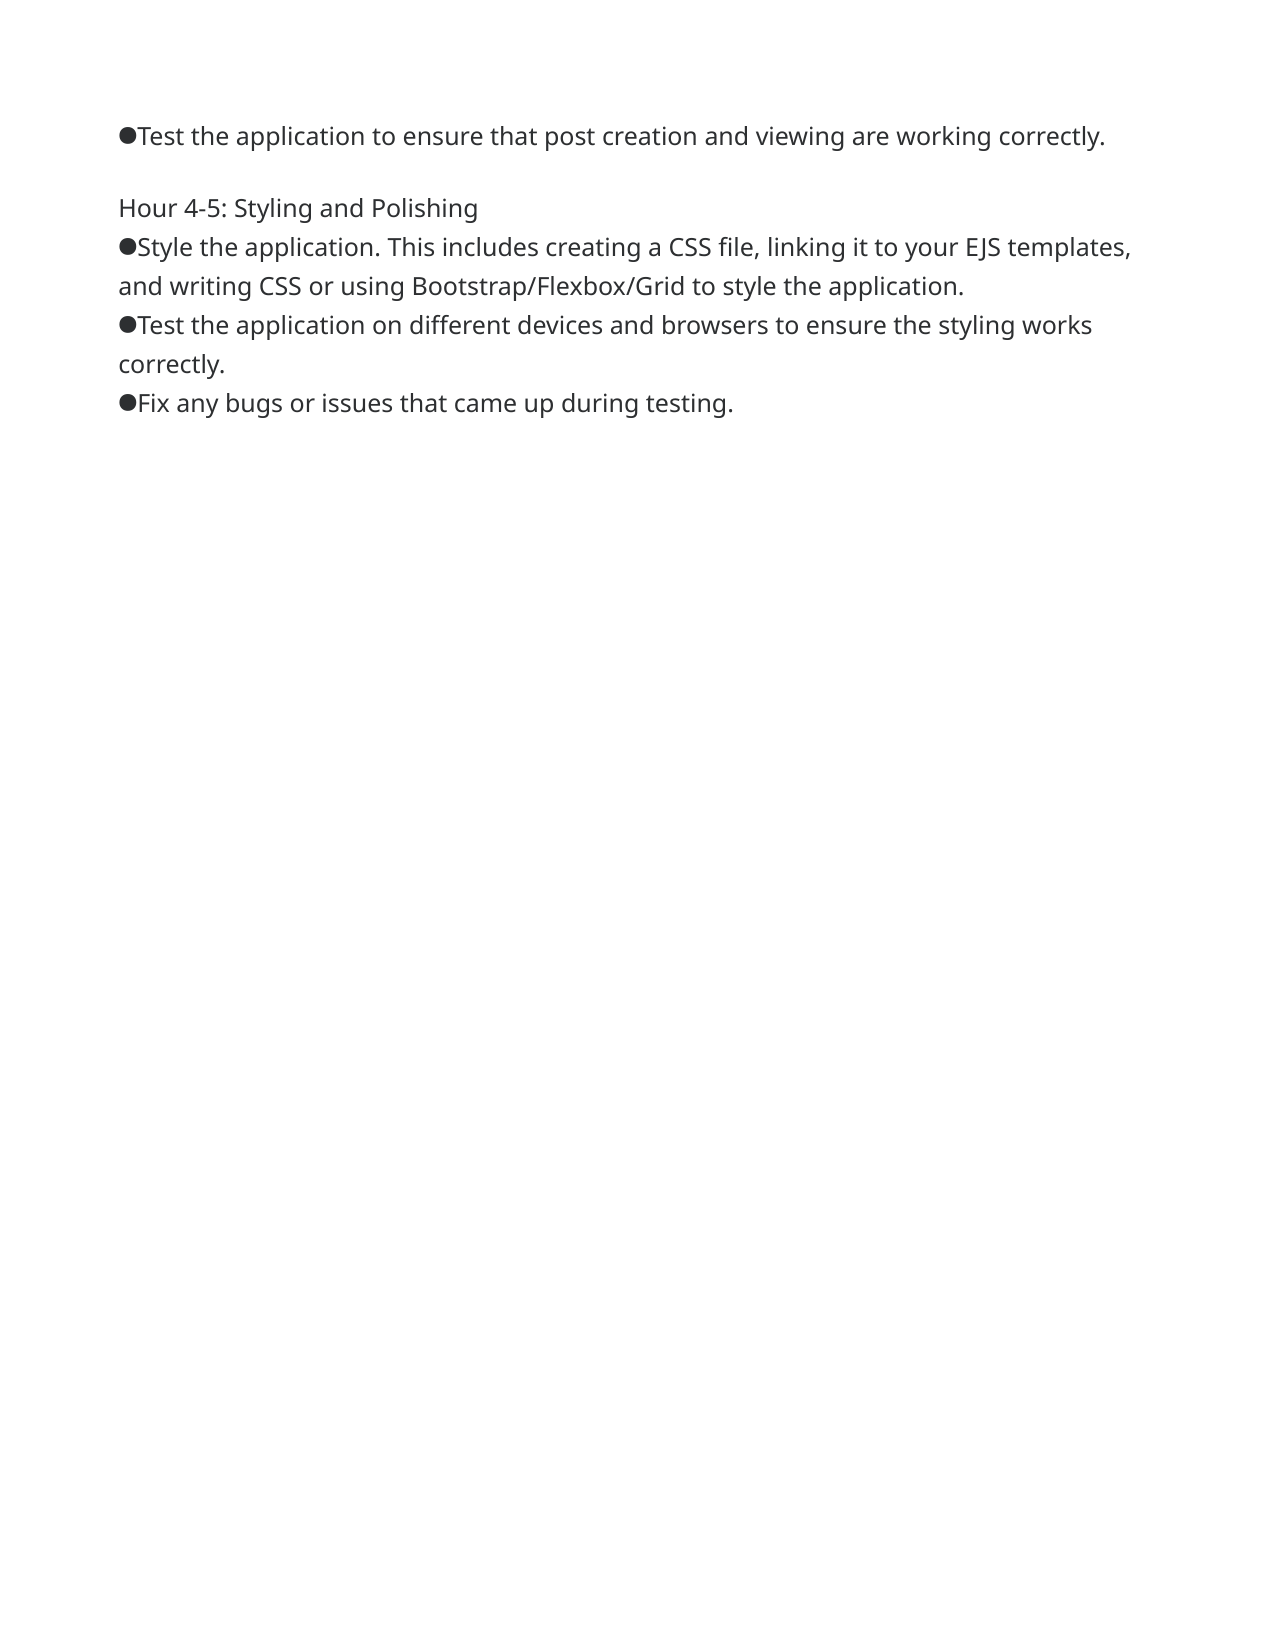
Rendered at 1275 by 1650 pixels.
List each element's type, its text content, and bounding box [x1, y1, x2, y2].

list Test the application to ensure that post creation and viewing are working correctly. [118, 118, 1157, 152]
list Test the application on different devices and browsers to ensure the styling works correctly. [118, 308, 1157, 381]
list Fix any bugs or issues that came up during testing. [118, 386, 1157, 420]
list Hour 4-5: Styling and Polishing [118, 190, 1157, 224]
list Style the application. This includes creating a CSS file, linking it to your EJS templates, and writing CSS or using Bootstrap/Flexbox/Grid to style the application. [118, 229, 1157, 303]
